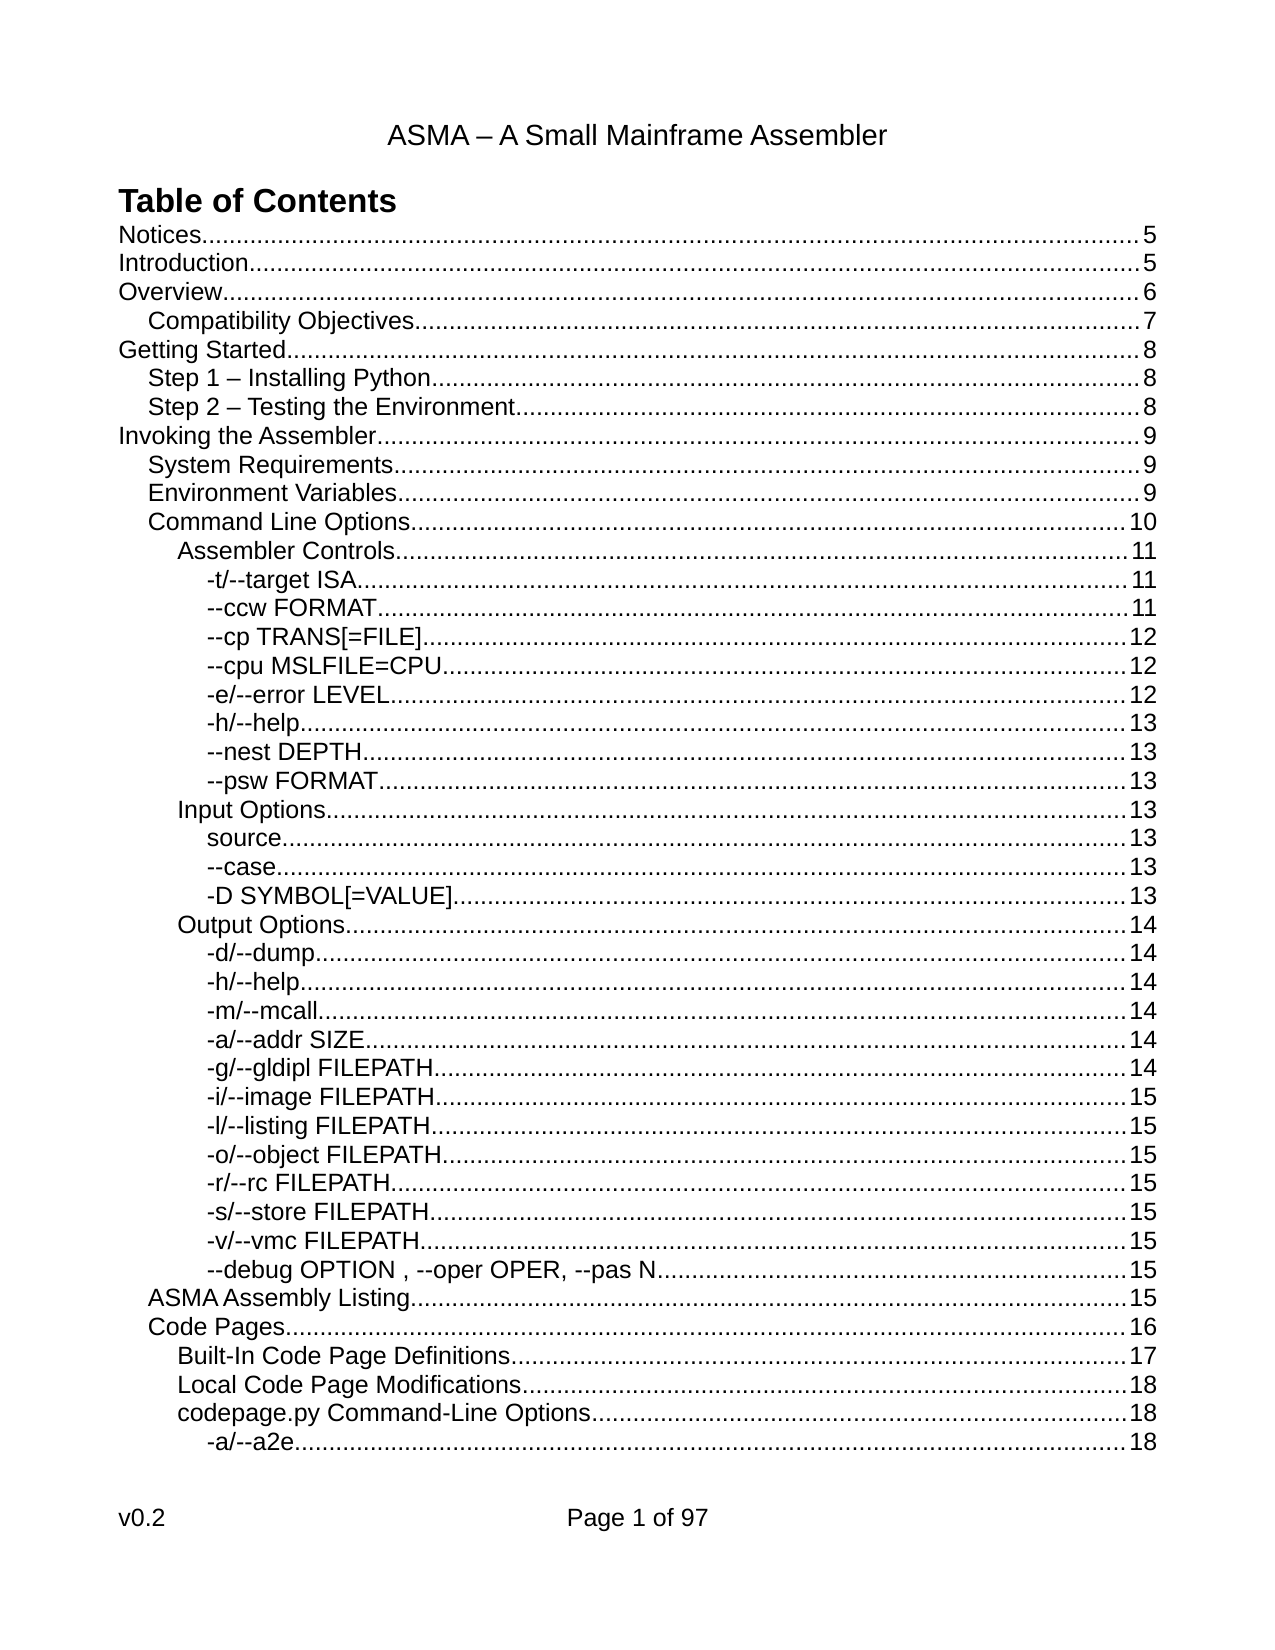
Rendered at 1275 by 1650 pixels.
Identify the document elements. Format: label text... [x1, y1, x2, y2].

text Compatibility Objectives 7 [148, 306, 1157, 334]
text Step 2 – Testing the Environment 8 [148, 392, 1157, 421]
text Overview 6 [118, 277, 1157, 306]
text -e/--error LEVEL 12 [207, 679, 1157, 708]
text -l/--listing FILEPATH 15 [207, 1111, 1157, 1139]
text -h/--help 13 [207, 708, 1157, 737]
text System Requirements 9 [148, 449, 1157, 478]
text Assembler Controls 11 [177, 536, 1157, 564]
text -a/--a2e 18 [207, 1427, 1157, 1456]
text -o/--object FILEPATH 15 [207, 1139, 1157, 1168]
text -s/--store FILEPATH 15 [207, 1197, 1157, 1226]
text Input Options 13 [177, 794, 1157, 823]
text Environment Variables 9 [148, 478, 1157, 507]
text -r/--rc FILEPATH 15 [207, 1168, 1157, 1197]
text -t/--target ISA 11 [207, 564, 1157, 593]
text -d/--dump 14 [207, 938, 1157, 967]
text -a/--addr SIZE 14 [207, 1024, 1157, 1053]
text -m/--mcall 14 [207, 996, 1157, 1024]
text --psw FORMAT 13 [207, 766, 1157, 794]
text Invoking the Assembler 9 [118, 421, 1157, 449]
text -i/--image FILEPATH 15 [207, 1082, 1157, 1111]
text -h/--help 14 [207, 967, 1157, 996]
text Output Options 14 [177, 909, 1157, 938]
text Built-In Code Page Definitions 17 [177, 1341, 1157, 1369]
text --nest DEPTH 13 [207, 737, 1157, 766]
text Getting Started 8 [118, 334, 1157, 363]
text codepage.py Command-Line Options 18 [177, 1398, 1157, 1427]
text --cpu MSLFILE=CPU 12 [207, 651, 1157, 679]
text Introduction 5 [118, 248, 1157, 277]
text source 13 [207, 823, 1157, 852]
text Code Pages 16 [148, 1312, 1157, 1341]
text Step 1 – Installing Python 8 [148, 363, 1157, 392]
text -D SYMBOL[=VALUE] 13 [207, 881, 1157, 909]
text -g/--gldipl FILEPATH 14 [207, 1053, 1157, 1082]
text Command Line Options 10 [148, 507, 1157, 536]
text -v/--vmc FILEPATH 15 [207, 1226, 1157, 1254]
text ASMA Assembly Listing 15 [148, 1283, 1157, 1312]
subtitle Table of Contents [118, 181, 1157, 219]
text --debug OPTION , --oper OPER, --pas N 15 [207, 1254, 1157, 1283]
text --cp TRANS[=FILE] 12 [207, 622, 1157, 651]
text Notices 5 [118, 219, 1157, 248]
text --ccw FORMAT 11 [207, 593, 1157, 622]
text Local Code Page Modifications 18 [177, 1369, 1157, 1398]
text --case 13 [207, 852, 1157, 881]
